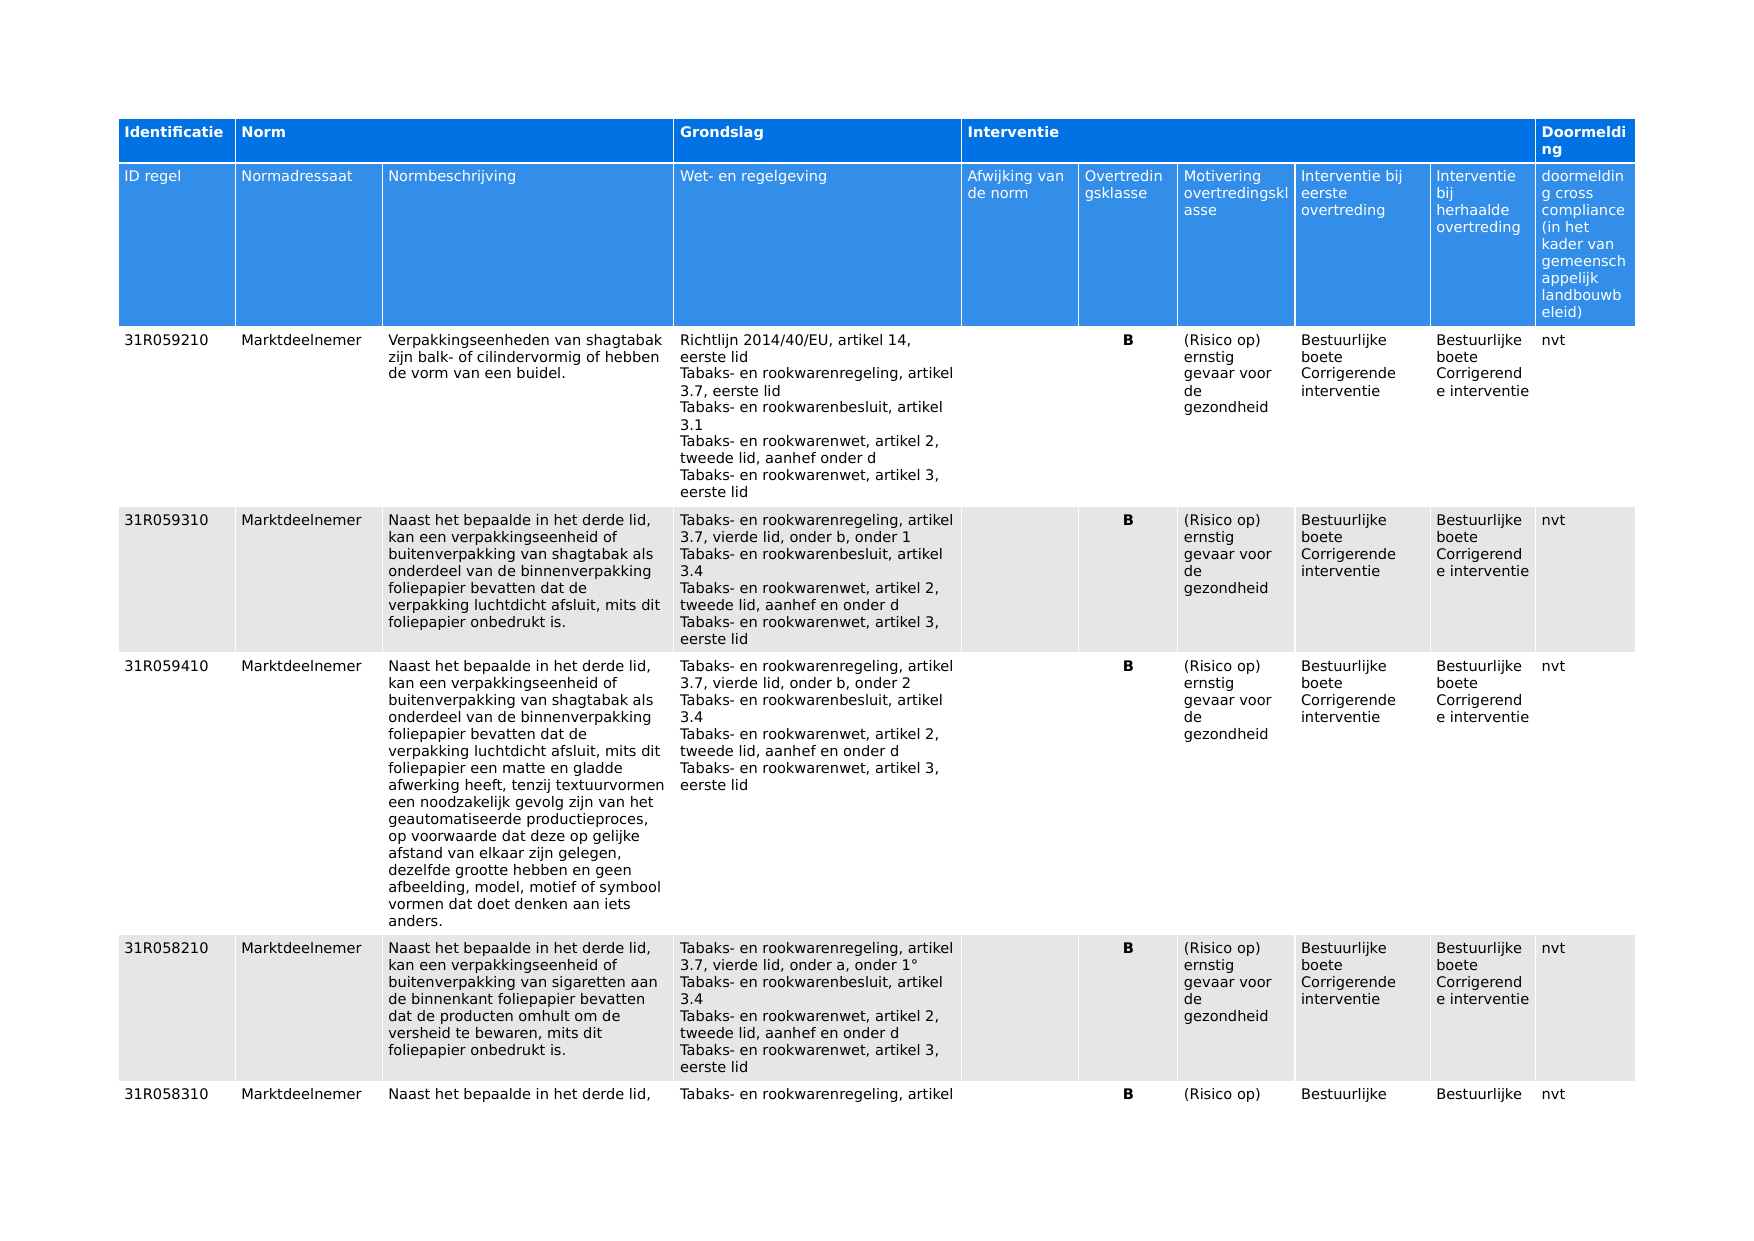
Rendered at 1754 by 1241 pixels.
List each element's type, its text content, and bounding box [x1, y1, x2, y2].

table_cell nvt [1536, 653, 1635, 934]
table_cell ID regel [119, 164, 235, 326]
table_cell (Risico op) ernstig gevaar voor de gezondheid [1178, 507, 1294, 652]
table_cell Bestuurlijke [1296, 1082, 1430, 1108]
table_cell Marktdeelnemer [236, 507, 382, 652]
table_cell nvt [1536, 1082, 1635, 1108]
table_cell Naast het bepaalde in het derde lid, [383, 1082, 673, 1108]
table_cell 31R059410 [119, 653, 235, 934]
table_cell Motivering overtredingsklasse [1178, 164, 1294, 326]
table_header Norm [236, 119, 673, 162]
table_cell Interventie bij eerste overtreding [1296, 164, 1430, 326]
table_cell Verpakkingseenheden van shagtabak zijn balk- of cilindervormig of hebben de vorm van een buidel. [383, 327, 673, 506]
table_cell Interventie bij herhaalde overtreding [1431, 164, 1535, 326]
table_cell B [1079, 327, 1177, 506]
table_cell Bestuurlijke boete Corrigerende interventie [1296, 507, 1430, 652]
table_header Interventie [962, 119, 1535, 162]
table_cell Bestuurlijke boete Corrigerende interventie [1431, 327, 1535, 506]
table_cell [962, 653, 1078, 934]
table_cell Marktdeelnemer [236, 935, 382, 1081]
table_cell (Risico op) ernstig gevaar voor de gezondheid [1178, 327, 1294, 506]
table_cell (Risico op) [1178, 1082, 1294, 1108]
table_cell nvt [1536, 507, 1635, 652]
table_cell Tabaks- en rookwarenregeling, artikel 3.7, vierde lid, onder a, onder 1° Tabaks- en rookwarenbesluit, artikel 3.4 Tabaks- en rookwarenwet, artikel 2, tweede lid, aanhef en onder d Tabaks- en rookwarenwet, artikel 3, eerste lid [674, 935, 961, 1081]
table_cell Marktdeelnemer [236, 1082, 382, 1108]
table_cell nvt [1536, 327, 1635, 506]
table_cell Naast het bepaalde in het derde lid, kan een verpakkingseenheid of buitenverpakking van shagtabak als onderdeel van de binnenverpakking foliepapier bevatten dat de verpakking luchtdicht afsluit, mits dit foliepapier onbedrukt is. [383, 507, 673, 652]
table_cell Bestuurlijke boete Corrigerende interventie [1296, 935, 1430, 1081]
table_cell (Risico op) ernstig gevaar voor de gezondheid [1178, 935, 1294, 1081]
table_cell Bestuurlijke boete Corrigerende interventie [1296, 327, 1430, 506]
table_cell B [1079, 935, 1177, 1081]
table_cell Bestuurlijke boete Corrigerende interventie [1296, 653, 1430, 934]
table_cell doormelding cross compliance (in het kader van gemeenschappelijk landbouwbeleid) [1536, 164, 1635, 326]
table_header Doormelding [1536, 119, 1635, 162]
table_cell Normbeschrijving [383, 164, 673, 326]
table_cell [962, 507, 1078, 652]
table_cell Bestuurlijke boete Corrigerende interventie [1431, 507, 1535, 652]
table_cell [962, 327, 1078, 506]
table_header Grondslag [674, 119, 961, 162]
table_cell Bestuurlijke boete Corrigerende interventie [1431, 653, 1535, 934]
table_cell Bestuurlijke boete Corrigerende interventie [1431, 935, 1535, 1081]
table_cell 31R059210 [119, 327, 235, 506]
table_cell [962, 935, 1078, 1081]
table_cell Marktdeelnemer [236, 653, 382, 934]
table_cell 31R059310 [119, 507, 235, 652]
table_cell Afwijking van de norm [962, 164, 1078, 326]
table_cell (Risico op) ernstig gevaar voor de gezondheid [1178, 653, 1294, 934]
table_cell Tabaks- en rookwarenregeling, artikel 3.7, vierde lid, onder b, onder 1 Tabaks- en rookwarenbesluit, artikel 3.4 Tabaks- en rookwarenwet, artikel 2, tweede lid, aanhef en onder d Tabaks- en rookwarenwet, artikel 3, eerste lid [674, 507, 961, 652]
table_cell B [1079, 507, 1177, 652]
table_cell 31R058210 [119, 935, 235, 1081]
table_cell Richtlijn 2014/40/EU, artikel 14, eerste lid Tabaks- en rookwarenregeling, artikel 3.7, eerste lid Tabaks- en rookwarenbesluit, artikel 3.1 Tabaks- en rookwarenwet, artikel 2, tweede lid, aanhef onder d Tabaks- en rookwarenwet, artikel 3, eerste lid [674, 327, 961, 506]
table_cell B [1079, 1082, 1177, 1108]
table_cell Naast het bepaalde in het derde lid, kan een verpakkingseenheid of buitenverpakking van shagtabak als onderdeel van de binnenverpakking foliepapier bevatten dat de verpakking luchtdicht afsluit, mits dit foliepapier een matte en gladde afwerking heeft, tenzij textuurvormen een noodzakelijk gevolg zijn van het geautomatiseerde productieproces, op voorwaarde dat deze op gelijke afstand van elkaar zijn gelegen, dezelfde grootte hebben en geen afbeelding, model, motief of symbool vormen dat doet denken aan iets anders. [383, 653, 673, 934]
table_cell [962, 1082, 1078, 1108]
table_cell nvt [1536, 935, 1635, 1081]
table_header Identificatie [119, 119, 235, 162]
table_cell Tabaks- en rookwarenregeling, artikel [674, 1082, 961, 1108]
table_cell Naast het bepaalde in het derde lid, kan een verpakkingseenheid of buitenverpakking van sigaretten aan de binnenkant foliepapier bevatten dat de producten omhult om de versheid te bewaren, mits dit foliepapier onbedrukt is. [383, 935, 673, 1081]
table_cell Normadressaat [236, 164, 382, 326]
table_cell Wet- en regelgeving [674, 164, 961, 326]
table_cell Bestuurlijke [1431, 1082, 1535, 1108]
table_cell Tabaks- en rookwarenregeling, artikel 3.7, vierde lid, onder b, onder 2 Tabaks- en rookwarenbesluit, artikel 3.4 Tabaks- en rookwarenwet, artikel 2, tweede lid, aanhef en onder d Tabaks- en rookwarenwet, artikel 3, eerste lid [674, 653, 961, 934]
table_cell Overtredingsklasse [1079, 164, 1177, 326]
table_cell Marktdeelnemer [236, 327, 382, 506]
table_cell B [1079, 653, 1177, 934]
table_cell 31R058310 [119, 1082, 235, 1108]
